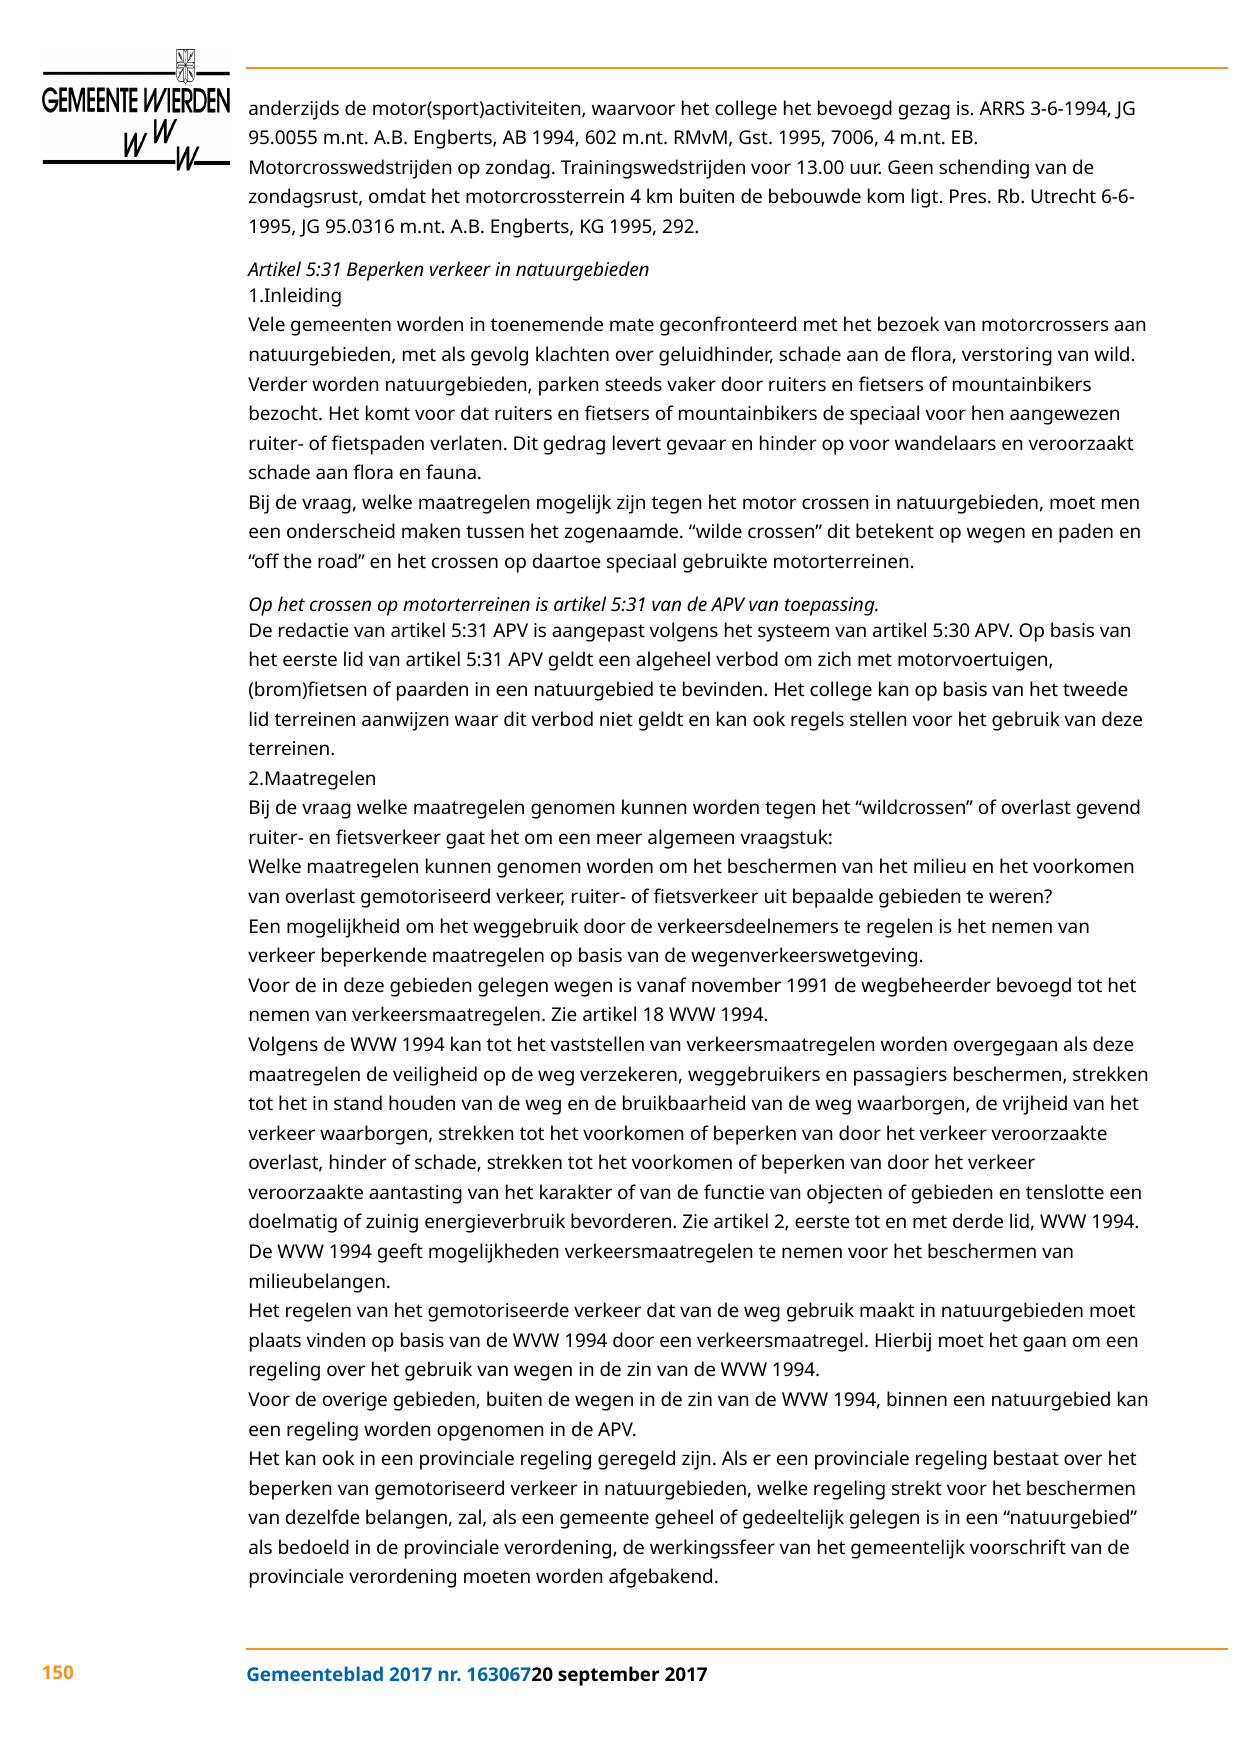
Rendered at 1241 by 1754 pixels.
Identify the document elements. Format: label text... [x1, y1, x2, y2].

text Verder worden natuurgebieden, parken steeds vaker door ruiters en fietsers of mountainbikers bezocht. Het komt voor dat ruiters en fietsers of mountainbikers de speciaal voor hen aangewezen ruiter- of fietspaden verlaten. Dit gedrag levert gevaar en hinder op voor wandelaars en veroorzaakt schade aan flora en fauna. [248, 371, 1152, 485]
text Motorcrosswedstrijden op zondag. Trainingswedstrijden voor 13.00 uur. Geen schending van de zondagsrust, omdat het motorcrossterrein 4 km buiten de bebouwde kom ligt. Pres. Rb. Utrecht 6-6-1995, JG 95.0316 m.nt. A.B. Engberts, KG 1995, 292. [248, 154, 1152, 239]
text 1.Inleiding [248, 282, 1152, 308]
text Het kan ook in een provinciale regeling geregeld zijn. Als er een provinciale regeling bestaat over het beperken van gemotoriseerd verkeer in natuurgebieden, welke regeling strekt voor het beschermen van dezelfde belangen, zal, als een gemeente geheel of gedeeltelijk gelegen is in een “natuurgebied” als bedoeld in de provinciale verordening, de werkingssfeer van het gemeentelijk voorschrift van de provinciale verordening moeten worden afgebakend. [248, 1445, 1152, 1589]
text Vele gemeenten worden in toenemende mate geconfronteerd met het bezoek van motorcrossers aan natuurgebieden, met als gevolg klachten over geluidhinder, schade aan de flora, verstoring van wild. [248, 312, 1152, 367]
text Een mogelijkheid om het weggebruik door de verkeersdeelnemers te regelen is het nemen van verkeer beperkende maatregelen op basis van de wegenverkeerswetgeving. [248, 913, 1152, 968]
text Op het crossen op motorterreinen is artikel 5:31 van de APV van toepassing. [248, 591, 1152, 617]
text Volgens de WVW 1994 kan tot het vaststellen van verkeersmaatregelen worden overgegaan als deze maatregelen de veiligheid op de weg verzekeren, weggebruikers en passagiers beschermen, strekken tot het in stand houden van de weg en de bruikbaarheid van de weg waarborgen, de vrijheid van het verkeer waarborgen, strekken tot het voorkomen of beperken van door het verkeer veroorzaakte overlast, hinder of schade, strekken tot het voorkomen of beperken van door het verkeer veroorzaakte aantasting van het karakter of van de functie van objecten of gebieden en tenslotte een doelmatig of zuinig energieverbruik bevorderen. Zie artikel 2, eerste tot en met derde lid, WVW 1994. De WVW 1994 geeft mogelijkheden verkeersmaatregelen te nemen voor het beschermen van milieubelangen. [248, 1031, 1152, 1294]
text Voor de in deze gebieden gelegen wegen is vanaf november 1991 de wegbeheerder bevoegd tot het nemen van verkeersmaatregelen. Zie artikel 18 WVW 1994. [248, 972, 1152, 1027]
text Bij de vraag welke maatregelen genomen kunnen worden tegen het “wildcrossen” of overlast gevend ruiter- en fietsverkeer gaat het om een meer algemeen vraagstuk: [248, 794, 1152, 850]
picture [41, 47, 231, 172]
text De redactie van artikel 5:31 APV is aangepast volgens het systeem van artikel 5:30 APV. Op basis van het eerste lid van artikel 5:31 APV geldt een algeheel verbod om zich met motorvoertuigen, (brom)fietsen of paarden in een natuurgebied te bevinden. Het college kan op basis van het tweede lid terreinen aanwijzen waar dit verbod niet geldt en kan ook regels stellen voor het gebruik van deze terreinen. [248, 617, 1152, 761]
text anderzijds de motor(sport)activiteiten, waarvoor het college het bevoegd gezag is. ARRS 3-6-1994, JG 95.0055 m.nt. A.B. Engberts, AB 1994, 602 m.nt. RMvM, Gst. 1995, 7006, 4 m.nt. EB. [248, 95, 1152, 150]
text 2.Maatregelen [248, 765, 1152, 791]
text Welke maatregelen kunnen genomen worden om het beschermen van het milieu en het voorkomen van overlast gemotoriseerd verkeer, ruiter- of fietsverkeer uit bepaalde gebieden te weren? [248, 854, 1152, 909]
text Het regelen van het gemotoriseerde verkeer dat van de weg gebruik maakt in natuurgebieden moet plaats vinden op basis van de WVW 1994 door een verkeersmaatregel. Hierbij moet het gaan om een regeling over het gebruik van wegen in de zin van de WVW 1994. [248, 1297, 1152, 1382]
text Bij de vraag, welke maatregelen mogelijk zijn tegen het motor crossen in natuurgebieden, moet men een onderscheid maken tussen het zogenaamde. “wilde crossen” dit betekent op wegen en paden en “off the road” en het crossen op daartoe speciaal gebruikte motorterreinen. [248, 489, 1152, 574]
text Voor de overige gebieden, buiten de wegen in de zin van de WVW 1994, binnen een natuurgebied kan een regeling worden opgenomen in de APV. [248, 1386, 1152, 1442]
text Artikel 5:31 Beperken verkeer in natuurgebieden [248, 256, 1152, 282]
